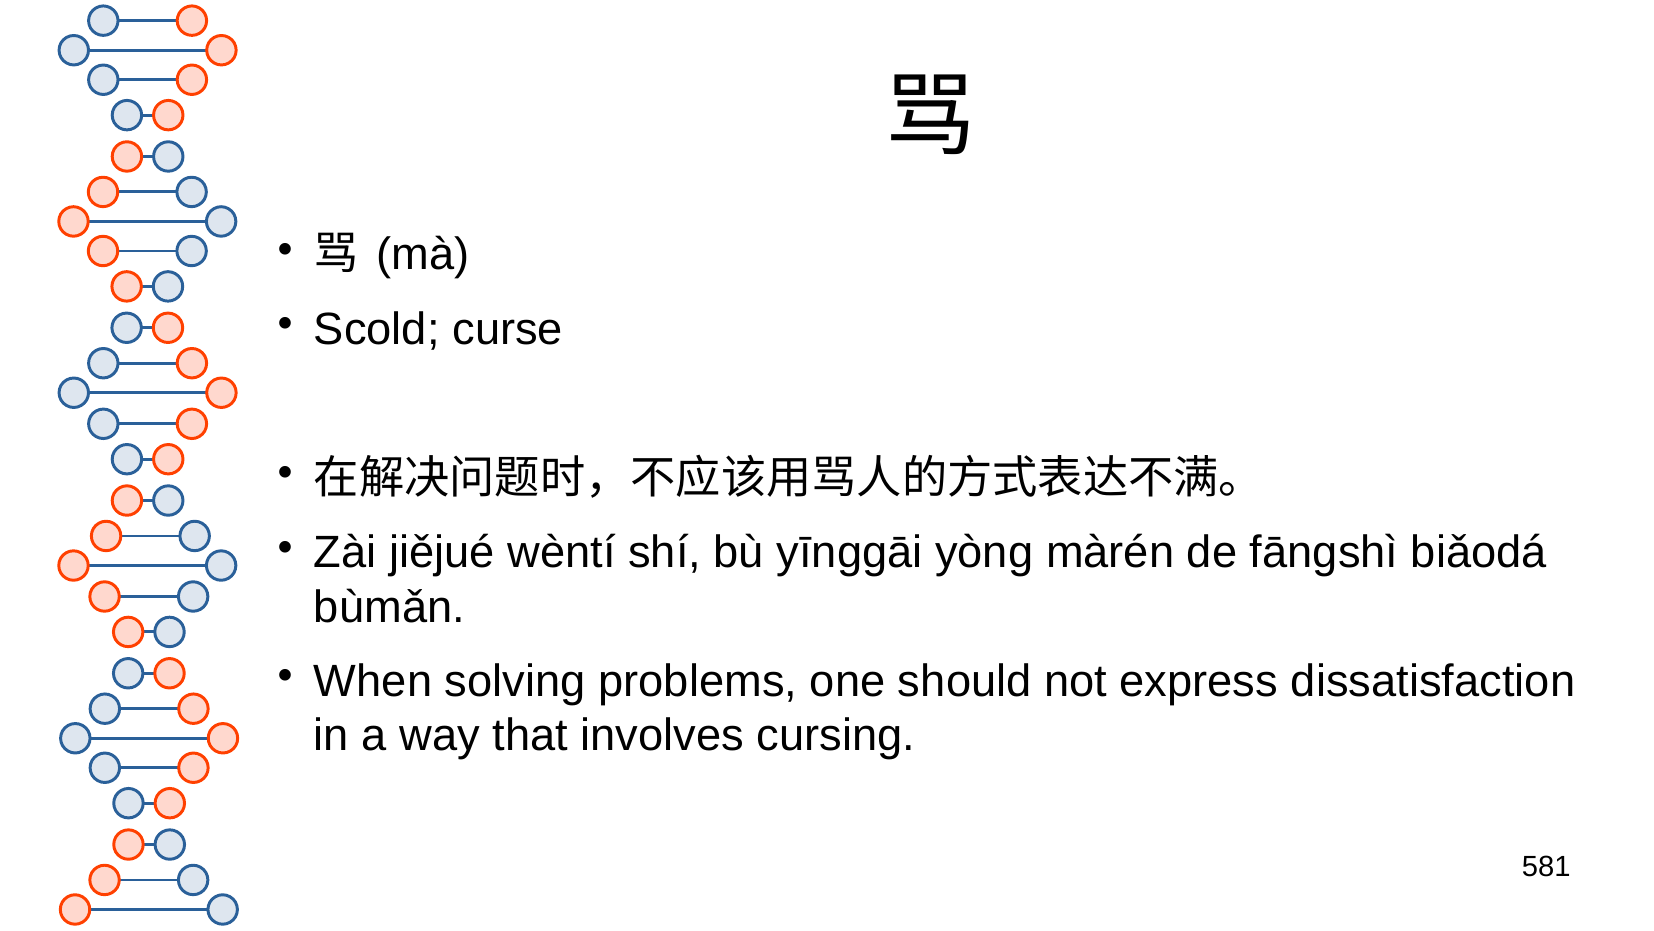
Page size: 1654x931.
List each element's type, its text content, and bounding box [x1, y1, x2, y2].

title 骂 [265, 35, 1595, 189]
list 骂 (mà) Scold; curse 在解决问题时，不应该用骂人的方式表达不满。 Zài jiějué wèntí shí, bù yīnggāi yòng màrén de fāngshì biǎodá bùmǎn. When solving problems, one should not express dissatisfaction in a way that involves cursing. [265, 224, 1595, 764]
